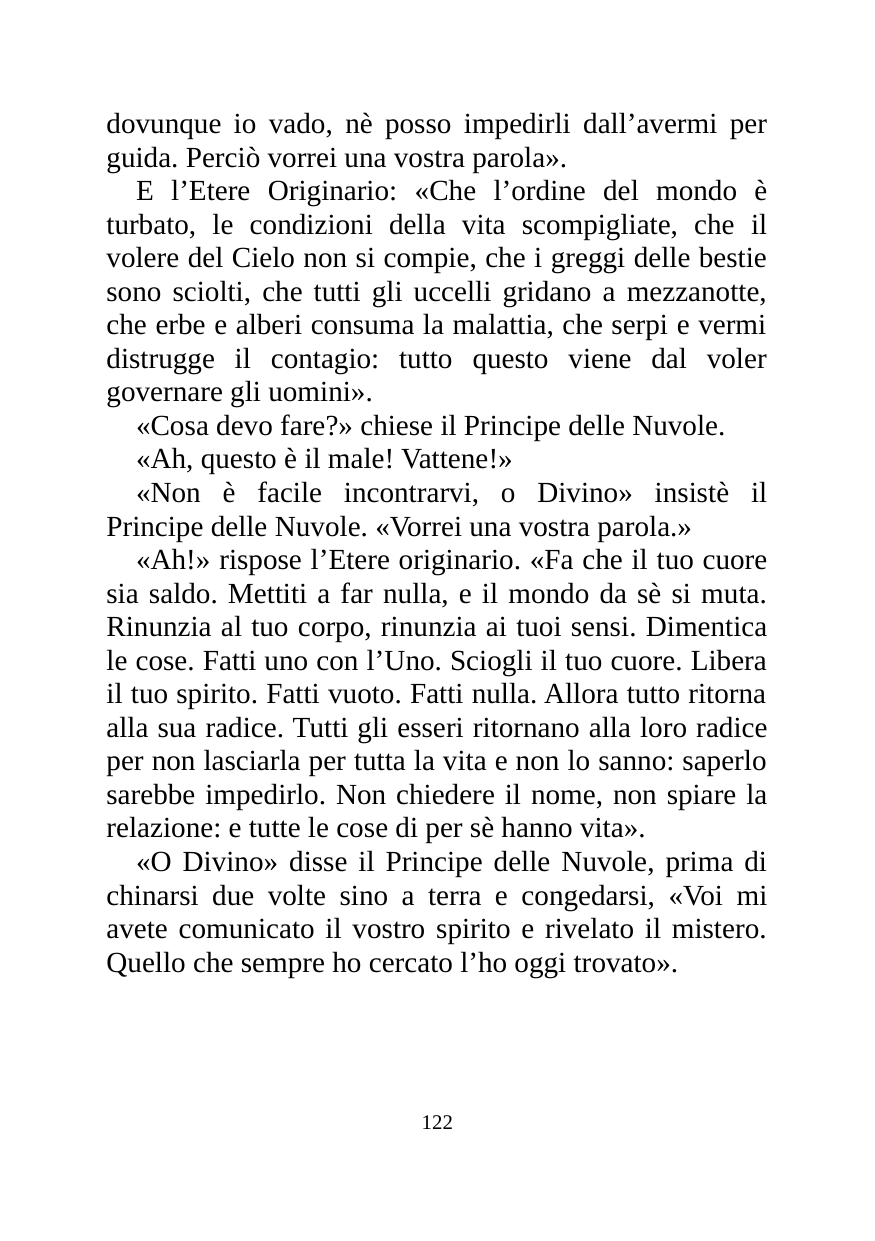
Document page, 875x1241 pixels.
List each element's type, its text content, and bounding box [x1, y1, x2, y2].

text «Ah!» rispose l’Etere originario. «Fa che il tuo cuore sia saldo. Mettiti a far nulla, e il mondo da sè si muta. Rinunzia al tuo corpo, rinunzia ai tuoi sensi. Dimentica le cose. Fatti uno con l’Uno. Sciogli il tuo cuore. Libera il tuo spirito. Fatti vuoto. Fatti nulla. Allora tutto ritorna alla sua radice. Tutti gli esseri ritornano alla loro radice per non lasciarla per tutta la vita e non lo sanno: saperlo sarebbe impedirlo. Non chiedere il nome, non spiare la relazione: e tutte le cose di per sè hanno vita». [106, 542, 768, 844]
text «Cosa devo fare?» chiese il Principe delle Nuvole. [106, 408, 768, 442]
text «Ah, questo è il male! Vattene!» [106, 442, 768, 475]
text «O Divino» disse il Principe delle Nuvole, prima di chinarsi due volte sino a terra e congedarsi, «Voi mi avete comunicato il vostro spirito e rivelato il mistero. Quello che sempre ho cercato l’ho oggi trovato». [106, 844, 768, 978]
text dovunque io vado, nè posso impedirli dall’avermi per guida. Perciò vorrei una vostra parola». [106, 106, 768, 173]
text «Non è facile incontrarvi, o Divino» insistè il Principe delle Nuvole. «Vorrei una vostra parola.» [106, 475, 768, 542]
text E l’Etere Originario: «Che l’ordine del mondo è turbato, le condizioni della vita scompigliate, che il volere del Cielo non si compie, che i greggi delle bestie sono sciolti, che tutti gli uccelli gridano a mezzanotte, che erbe e alberi consuma la malattia, che serpi e vermi distrugge il contagio: tutto questo viene dal voler governare gli uomini». [106, 173, 768, 408]
